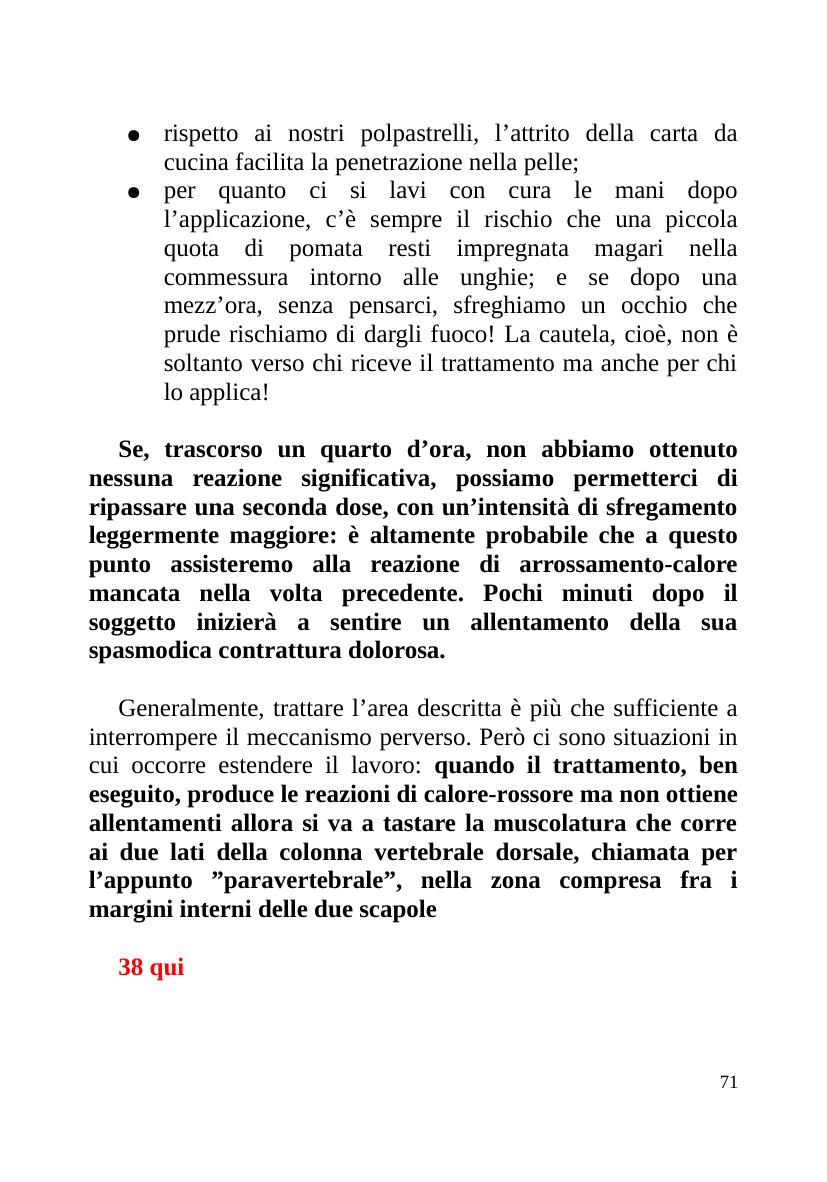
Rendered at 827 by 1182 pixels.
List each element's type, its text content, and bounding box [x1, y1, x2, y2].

text Se, trascorso un quarto d’ora, non abbiamo ottenuto nessuna reazione significativa, possiamo permetterci di ripassare una seconda dose, con un’intensità di sfregamento leggermente maggiore: è altamente probabile che a questo punto assisteremo alla reazione di arrossamento-calore mancata nella volta precedente. Pochi minuti dopo il soggetto inizierà a sentire un allentamento della sua spasmodica contrattura dolorosa. [88, 434, 738, 664]
list rispetto ai nostri polpastrelli, l’attrito della carta da cucina facilita la penetrazione nella pelle; [126, 118, 738, 176]
text Generalmente, trattare l’area descritta è più che sufficiente a interrompere il meccanismo perverso. Però ci sono situazioni in cui occorre estendere il lavoro: quando il trattamento, ben eseguito, produce le reazioni di calore-rossore ma non ottiene allentamenti allora si va a tastare la muscolatura che corre ai due lati della colonna vertebrale dorsale, chiamata per l’appunto ”paravertebrale”, nella zona compresa fra i margini interni delle due scapole [88, 693, 738, 923]
text 38 qui [88, 952, 738, 981]
list per quanto ci si lavi con cura le mani dopo l’applicazione, c’è sempre il rischio che una piccola quota di pomata resti impregnata magari nella commessura intorno alle unghie; e se dopo una mezz’ora, senza pensarci, sfreghiamo un occhio che prude rischiamo di dargli fuoco! La cautela, cioè, non è soltanto verso chi riceve il trattamento ma anche per chi lo applica! [126, 176, 738, 406]
